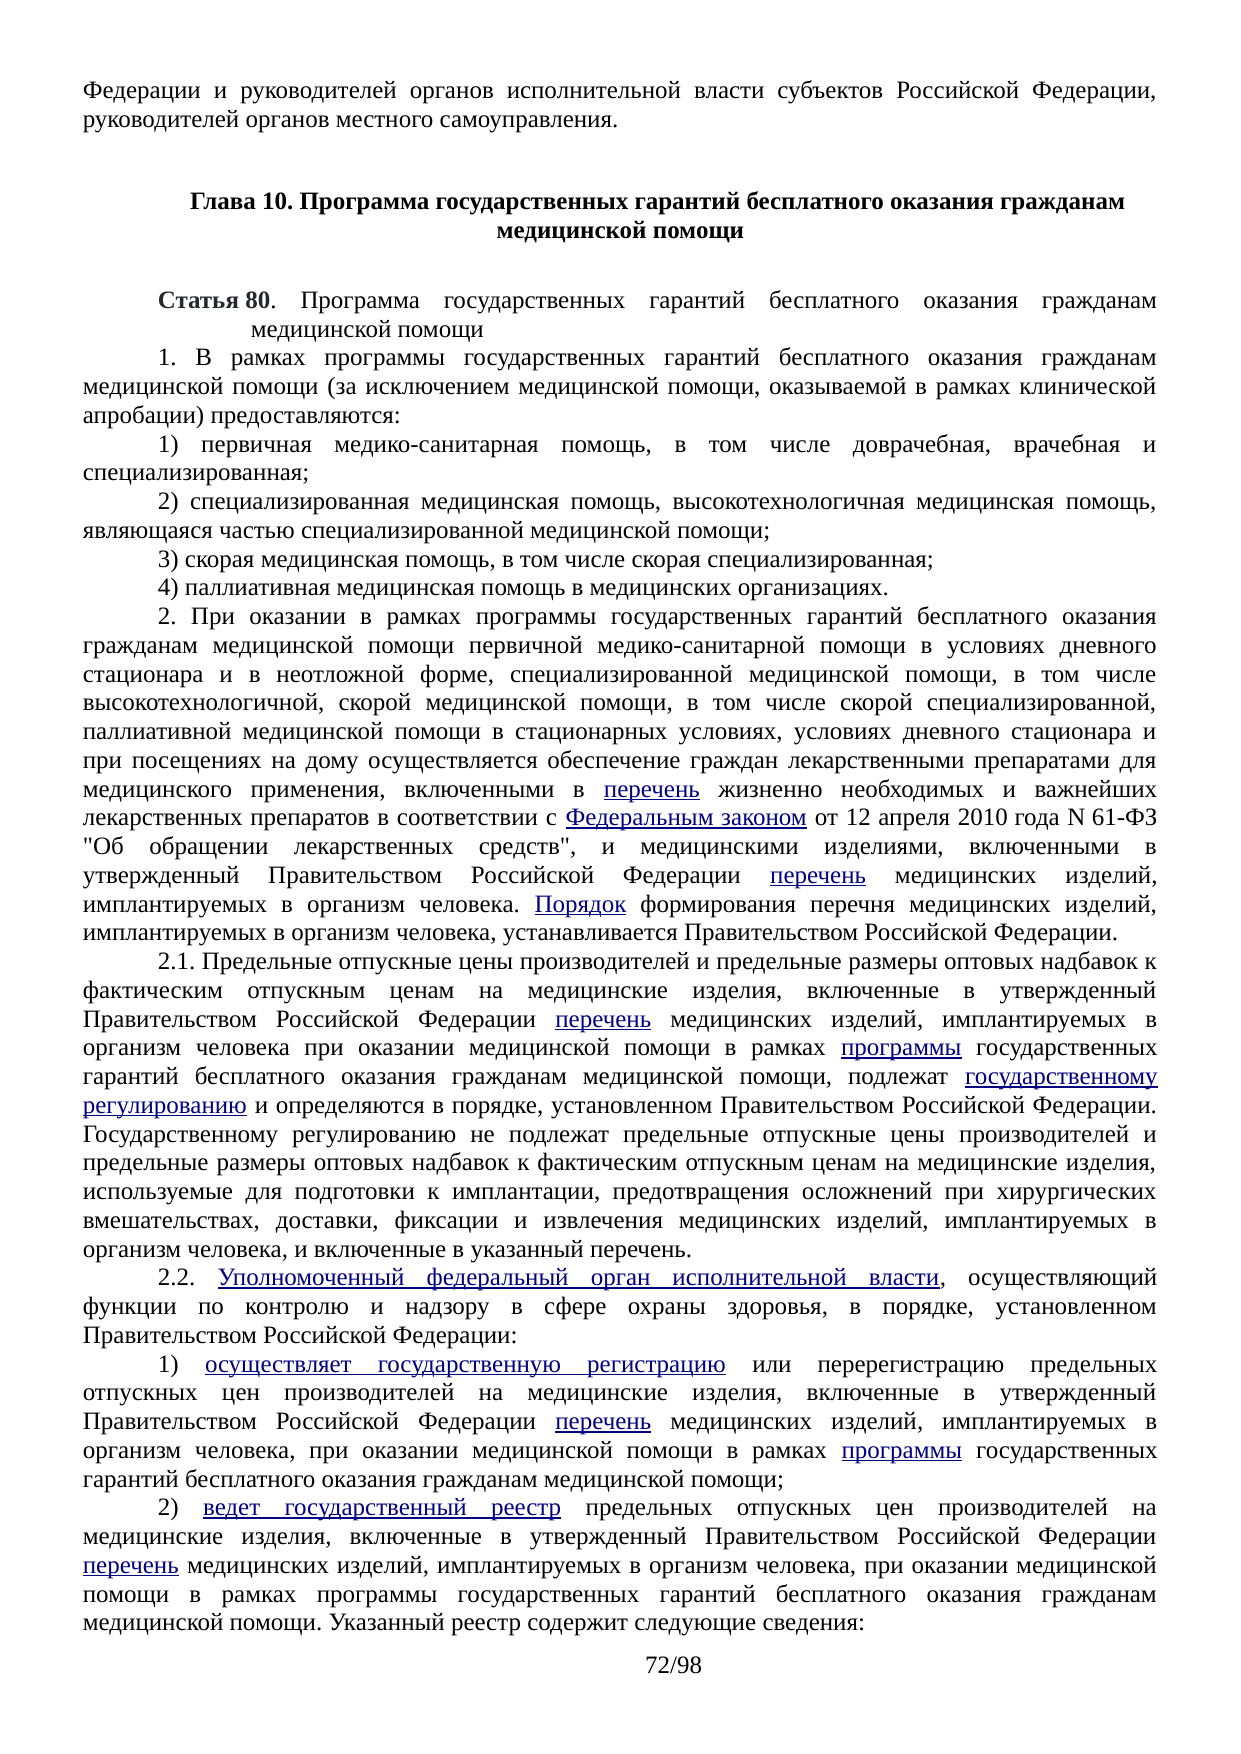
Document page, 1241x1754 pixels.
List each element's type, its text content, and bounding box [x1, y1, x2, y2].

text 2.2. Уполномоченный федеральный орган исполнительной власти, осуществляющий функции по контролю и надзору в сфере охраны здоровья, в порядке, установленном Правительством Российской Федерации: [83, 1262, 1157, 1349]
text 2. При оказании в рамках программы государственных гарантий бесплатного оказания гражданам медицинской помощи первичной медико-санитарной помощи в условиях дневного стационара и в неотложной форме, специализированной медицинской помощи, в том числе высокотехнологичной, скорой медицинской помощи, в том числе скорой специализированной, паллиативной медицинской помощи в стационарных условиях, условиях дневного стационара и при посещениях на дому осуществляется обеспечение граждан лекарственными препаратами для медицинского применения, включенными в перечень жизненно необходимых и важнейших лекарственных препаратов в соответствии с Федеральным законом от 12 апреля 2010 года N 61-ФЗ "Об обращении лекарственных средств", и медицинскими изделиями, включенными в утвержденный Правительством Российской Федерации перечень медицинских изделий, имплантируемых в организм человека. Порядок формирования перечня медицинских изделий, имплантируемых в организм человека, устанавливается Правительством Российской Федерации. [83, 601, 1157, 946]
subtitle Глава 10. Программа государственных гарантий бесплатного оказания гражданам медицинской помощи [83, 186, 1157, 244]
text 1) первичная медико-санитарная помощь, в том числе доврачебная, врачебная и специализированная; [83, 429, 1157, 486]
text 1) осуществляет государственную регистрацию или перерегистрацию предельных отпускных цен производителей на медицинские изделия, включенные в утвержденный Правительством Российской Федерации перечень медицинских изделий, имплантируемых в организм человека, при оказании медицинской помощи в рамках программы государственных гарантий бесплатного оказания гражданам медицинской помощи; [83, 1349, 1157, 1492]
text 2) специализированная медицинская помощь, высокотехнологичная медицинская помощь, являющаяся частью специализированной медицинской помощи; [83, 486, 1157, 544]
text 1. В рамках программы государственных гарантий бесплатного оказания гражданам медицинской помощи (за исключением медицинской помощи, оказываемой в рамках клинической апробации) предоставляются: [83, 342, 1157, 429]
text 2) ведет государственный реестр предельных отпускных цен производителей на медицинские изделия, включенные в утвержденный Правительством Российской Федерации перечень медицинских изделий, имплантируемых в организм человека, при оказании медицинской помощи в рамках программы государственных гарантий бесплатного оказания гражданам медицинской помощи. Указанный реестр содержит следующие сведения: [83, 1492, 1157, 1636]
text 3) скорая медицинская помощь, в том числе скорая специализированная; [83, 544, 1157, 572]
text Федерации и руководителей органов исполнительной власти субъектов Российской Федерации, руководителей органов местного самоуправления. [83, 75, 1157, 132]
text 2.1. Предельные отпускные цены производителей и предельные размеры оптовых надбавок к фактическим отпускным ценам на медицинские изделия, включенные в утвержденный Правительством Российской Федерации перечень медицинских изделий, имплантируемых в организм человека при оказании медицинской помощи в рамках программы государственных гарантий бесплатного оказания гражданам медицинской помощи, подлежат государственному регулированию и определяются в порядке, установленном Правительством Российской Федерации. Государственному регулированию не подлежат предельные отпускные цены производителей и предельные размеры оптовых надбавок к фактическим отпускным ценам на медицинские изделия, используемые для подготовки к имплантации, предотвращения осложнений при хирургических вмешательствах, доставки, фиксации и извлечения медицинских изделий, имплантируемых в организм человека, и включенные в указанный перечень. [83, 946, 1157, 1262]
text Статья 80. Программа государственных гарантий бесплатного оказания гражданам медицинской помощи [158, 285, 1157, 342]
text 4) паллиативная медицинская помощь в медицинских организациях. [83, 572, 1157, 601]
